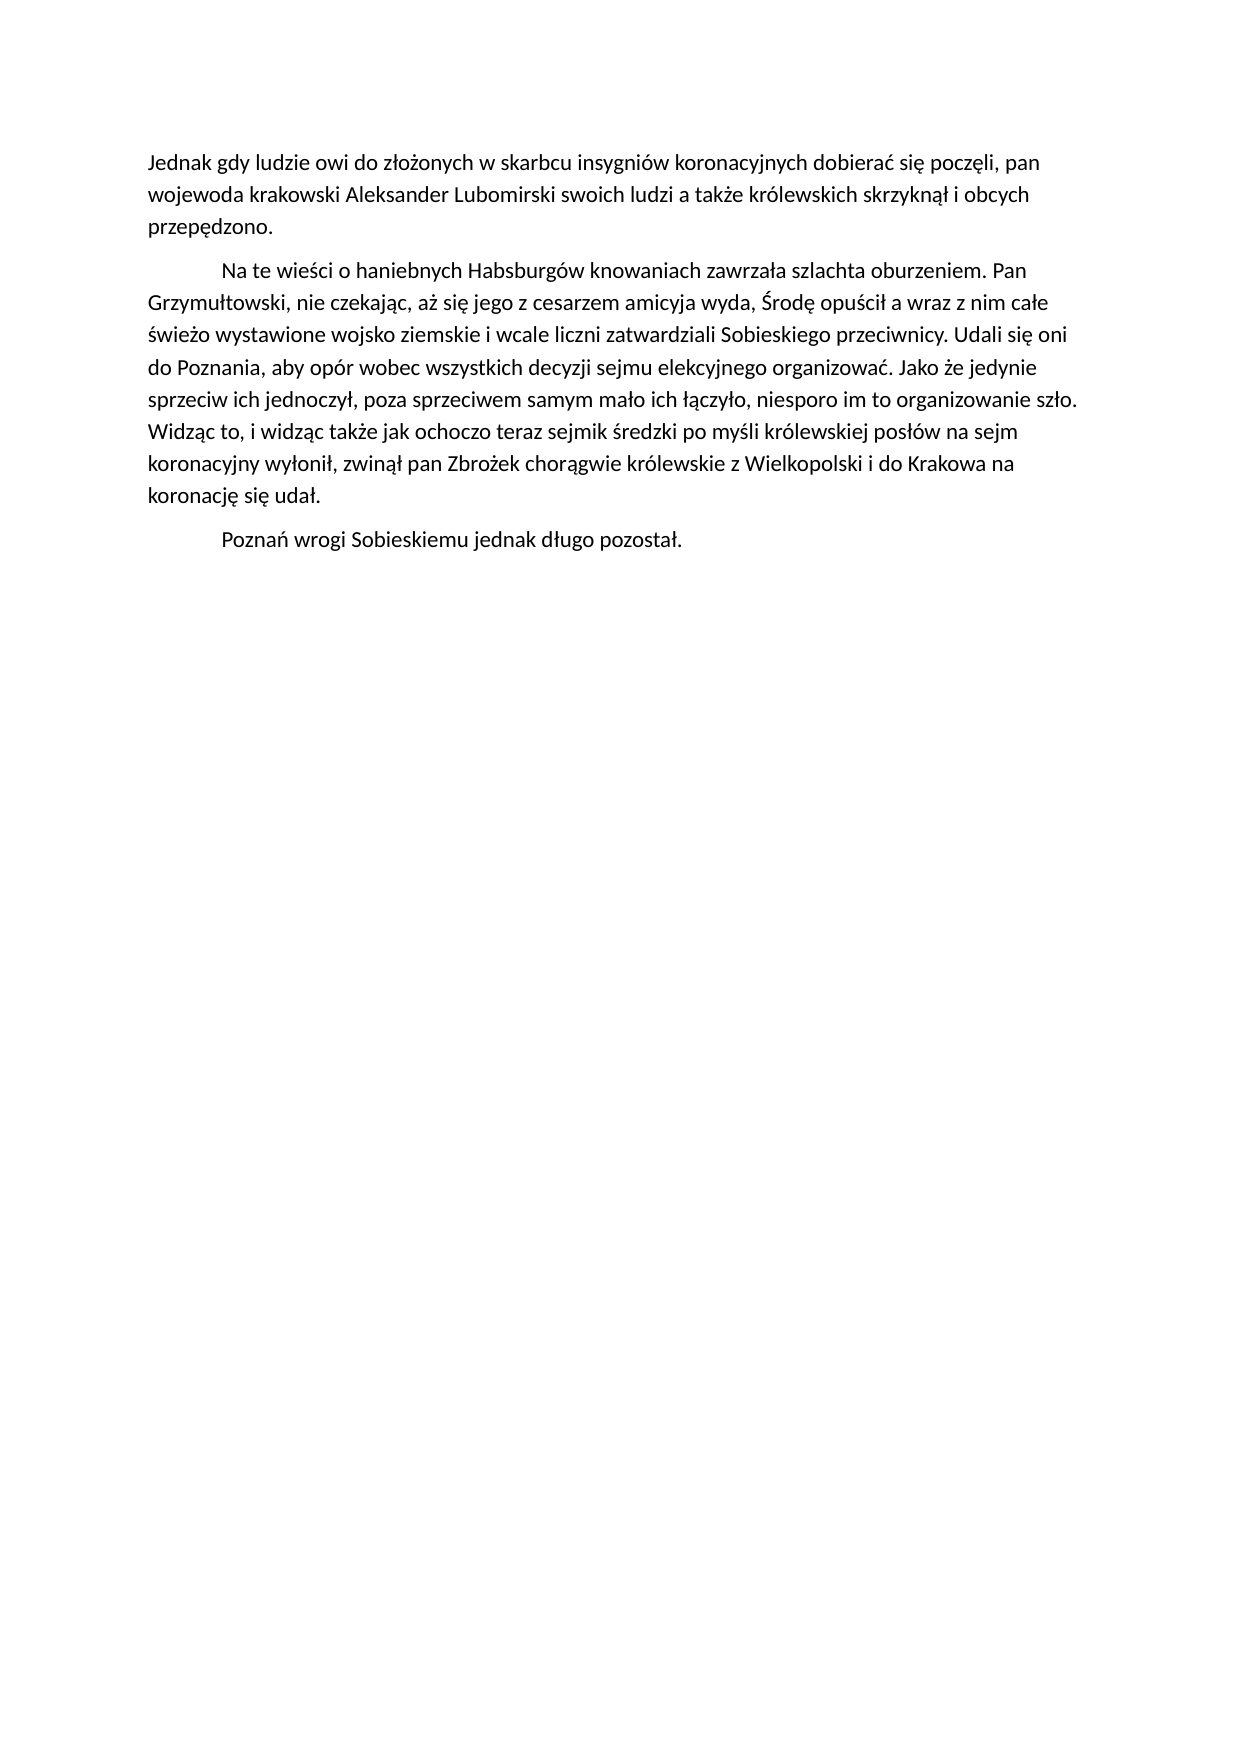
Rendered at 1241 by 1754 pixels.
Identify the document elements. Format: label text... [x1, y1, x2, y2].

text Na te wieści o haniebnych Habsburgów knowaniach zawrzała szlachta oburzeniem. Pan Grzymułtowski, nie czekając, aż się jego z cesarzem amicyja wyda, Środę opuścił a wraz z nim całe świeżo wystawione wojsko ziemskie i wcale liczni zatwardziali Sobieskiego przeciwnicy. Udali się oni do Poznania, aby opór wobec wszystkich decyzji sejmu elekcyjnego organizować. Jako że jedynie sprzeciw ich jednoczył, poza sprzeciwem samym mało ich łączyło, niesporo im to organizowanie szło. Widząc to, i widząc także jak ochoczo teraz sejmik średzki po myśli królewskiej posłów na sejm koronacyjny wyłonił, zwinął pan Zbrożek chorągwie królewskie z Wielkopolski i do Krakowa na koronację się udał. [148, 256, 1093, 509]
text Poznań wrogi Sobieskiemu jednak długo pozostał. [148, 525, 1093, 553]
text Jednak gdy ludzie owi do złożonych w skarbcu insygniów koronacyjnych dobierać się poczęli, pan wojewoda krakowski Aleksander Lubomirski swoich ludzi a także królewskich skrzyknął i obcych przepędzono. [148, 148, 1093, 240]
